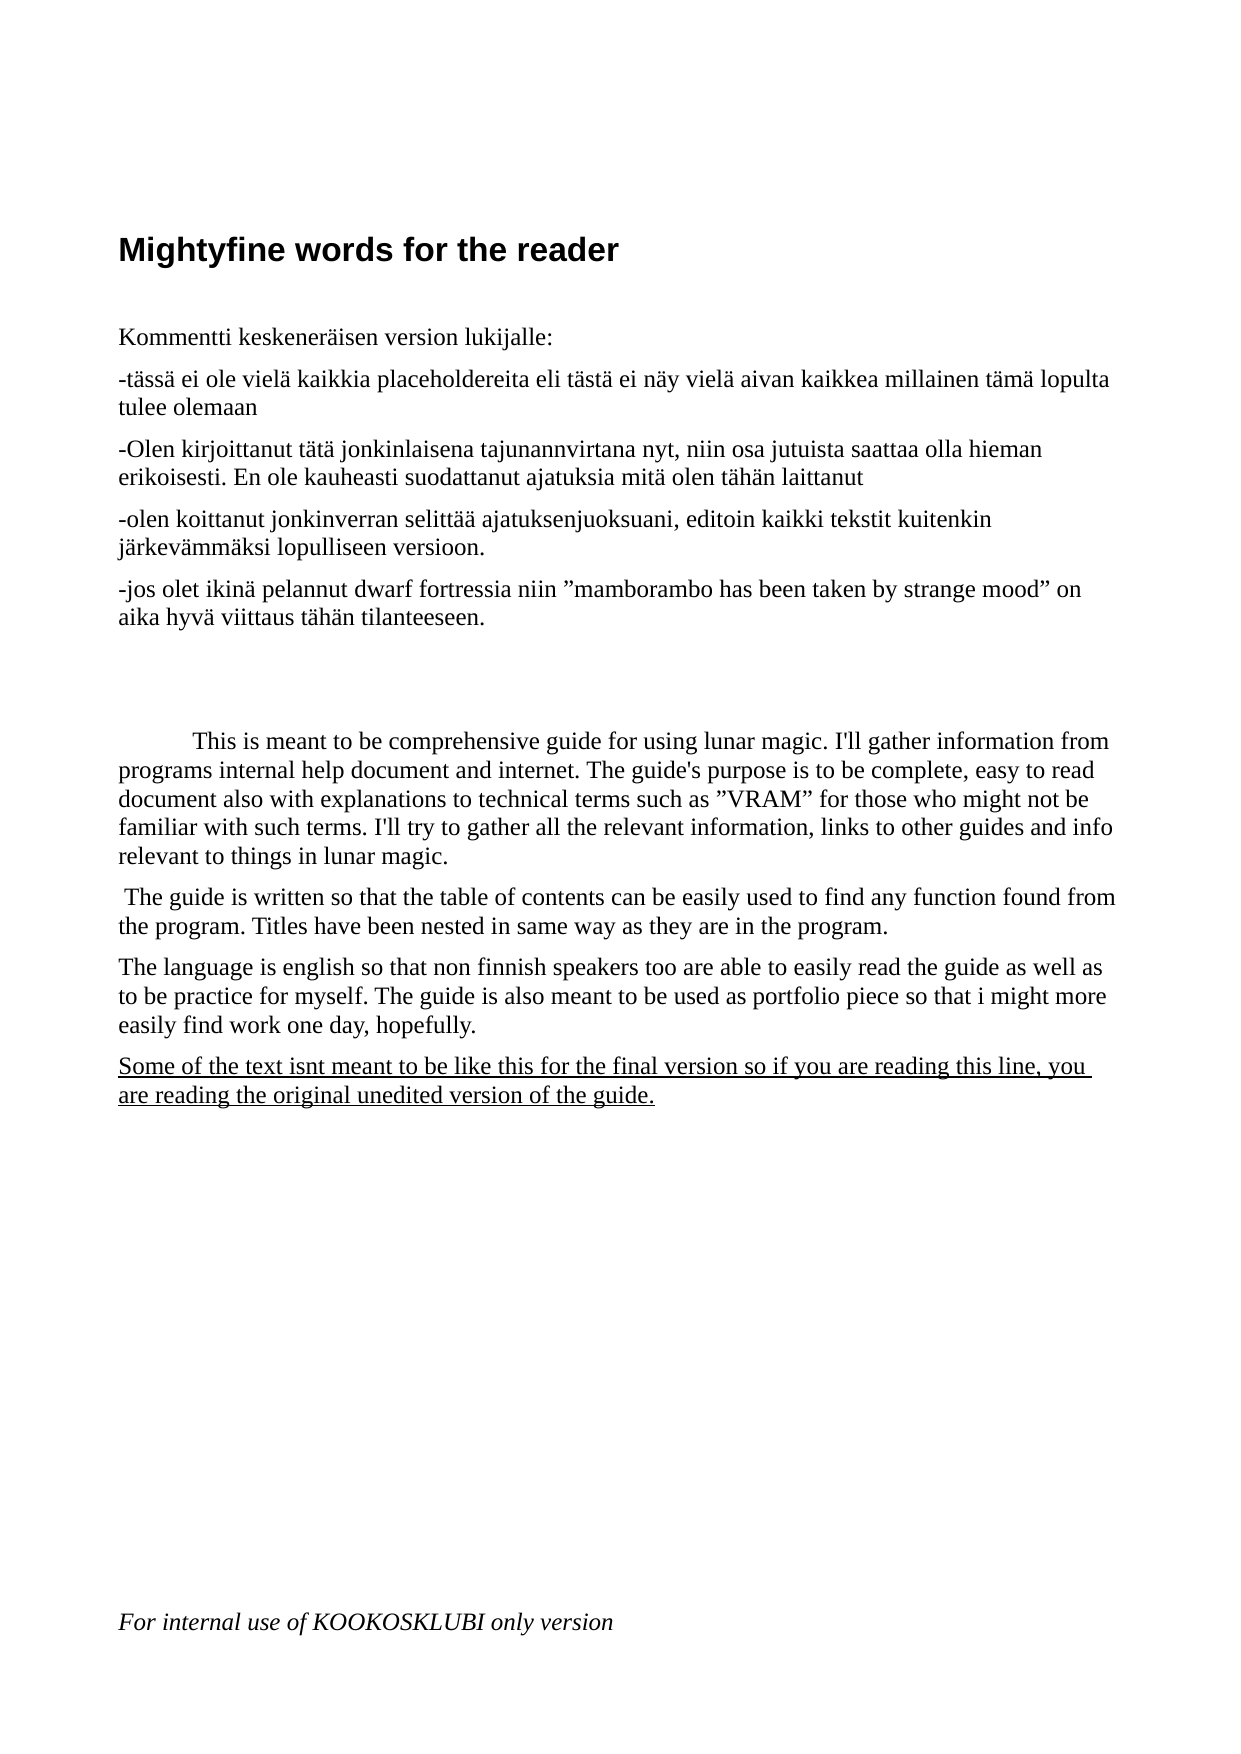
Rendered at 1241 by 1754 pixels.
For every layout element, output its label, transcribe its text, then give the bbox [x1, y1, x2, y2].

text -tässä ei ole vielä kaikkia placeholdereita eli tästä ei näy vielä aivan kaikkea millainen tämä lopulta tulee olemaan [118, 364, 1122, 421]
text -Olen kirjoittanut tätä jonkinlaisena tajunannvirtana nyt, niin osa jutuista saattaa olla hieman erikoisesti. En ole kauheasti suodattanut ajatuksia mitä olen tähän laittanut [118, 434, 1122, 491]
text -olen koittanut jonkinverran selittää ajatuksenjuoksuani, editoin kaikki tekstit kuitenkin järkevämmäksi lopulliseen versioon. [118, 504, 1122, 561]
text The guide is written so that the table of contents can be easily used to find any function found from the program. Titles have been nested in same way as they are in the program. [118, 882, 1122, 940]
subtitle Mightyfine words for the reader [118, 230, 1122, 269]
text The language is english so that non finnish speakers too are able to easily read the guide as well as to be practice for myself. The guide is also meant to be used as portfolio piece so that i might more easily find work one day, hopefully. [118, 952, 1122, 1039]
text -jos olet ikinä pelannut dwarf fortressia niin ”mamborambo has been taken by strange mood” on aika hyvä viittaus tähän tilanteeseen. [118, 574, 1122, 631]
text Kommentti keskeneräisen version lukijalle: [118, 322, 1122, 351]
text This is meant to be comprehensive guide for using lunar magic. I'll gather information from programs internal help document and internet. The guide's purpose is to be complete, easy to read document also with explanations to technical terms such as ”VRAM” for those who might not be familiar with such terms. I'll try to gather all the relevant information, links to other guides and info relevant to things in lunar magic. [118, 726, 1122, 870]
text Some of the text isnt meant to be like this for the final version so if you are reading this line, you are reading the original unedited version of the guide. [118, 1051, 1122, 1109]
